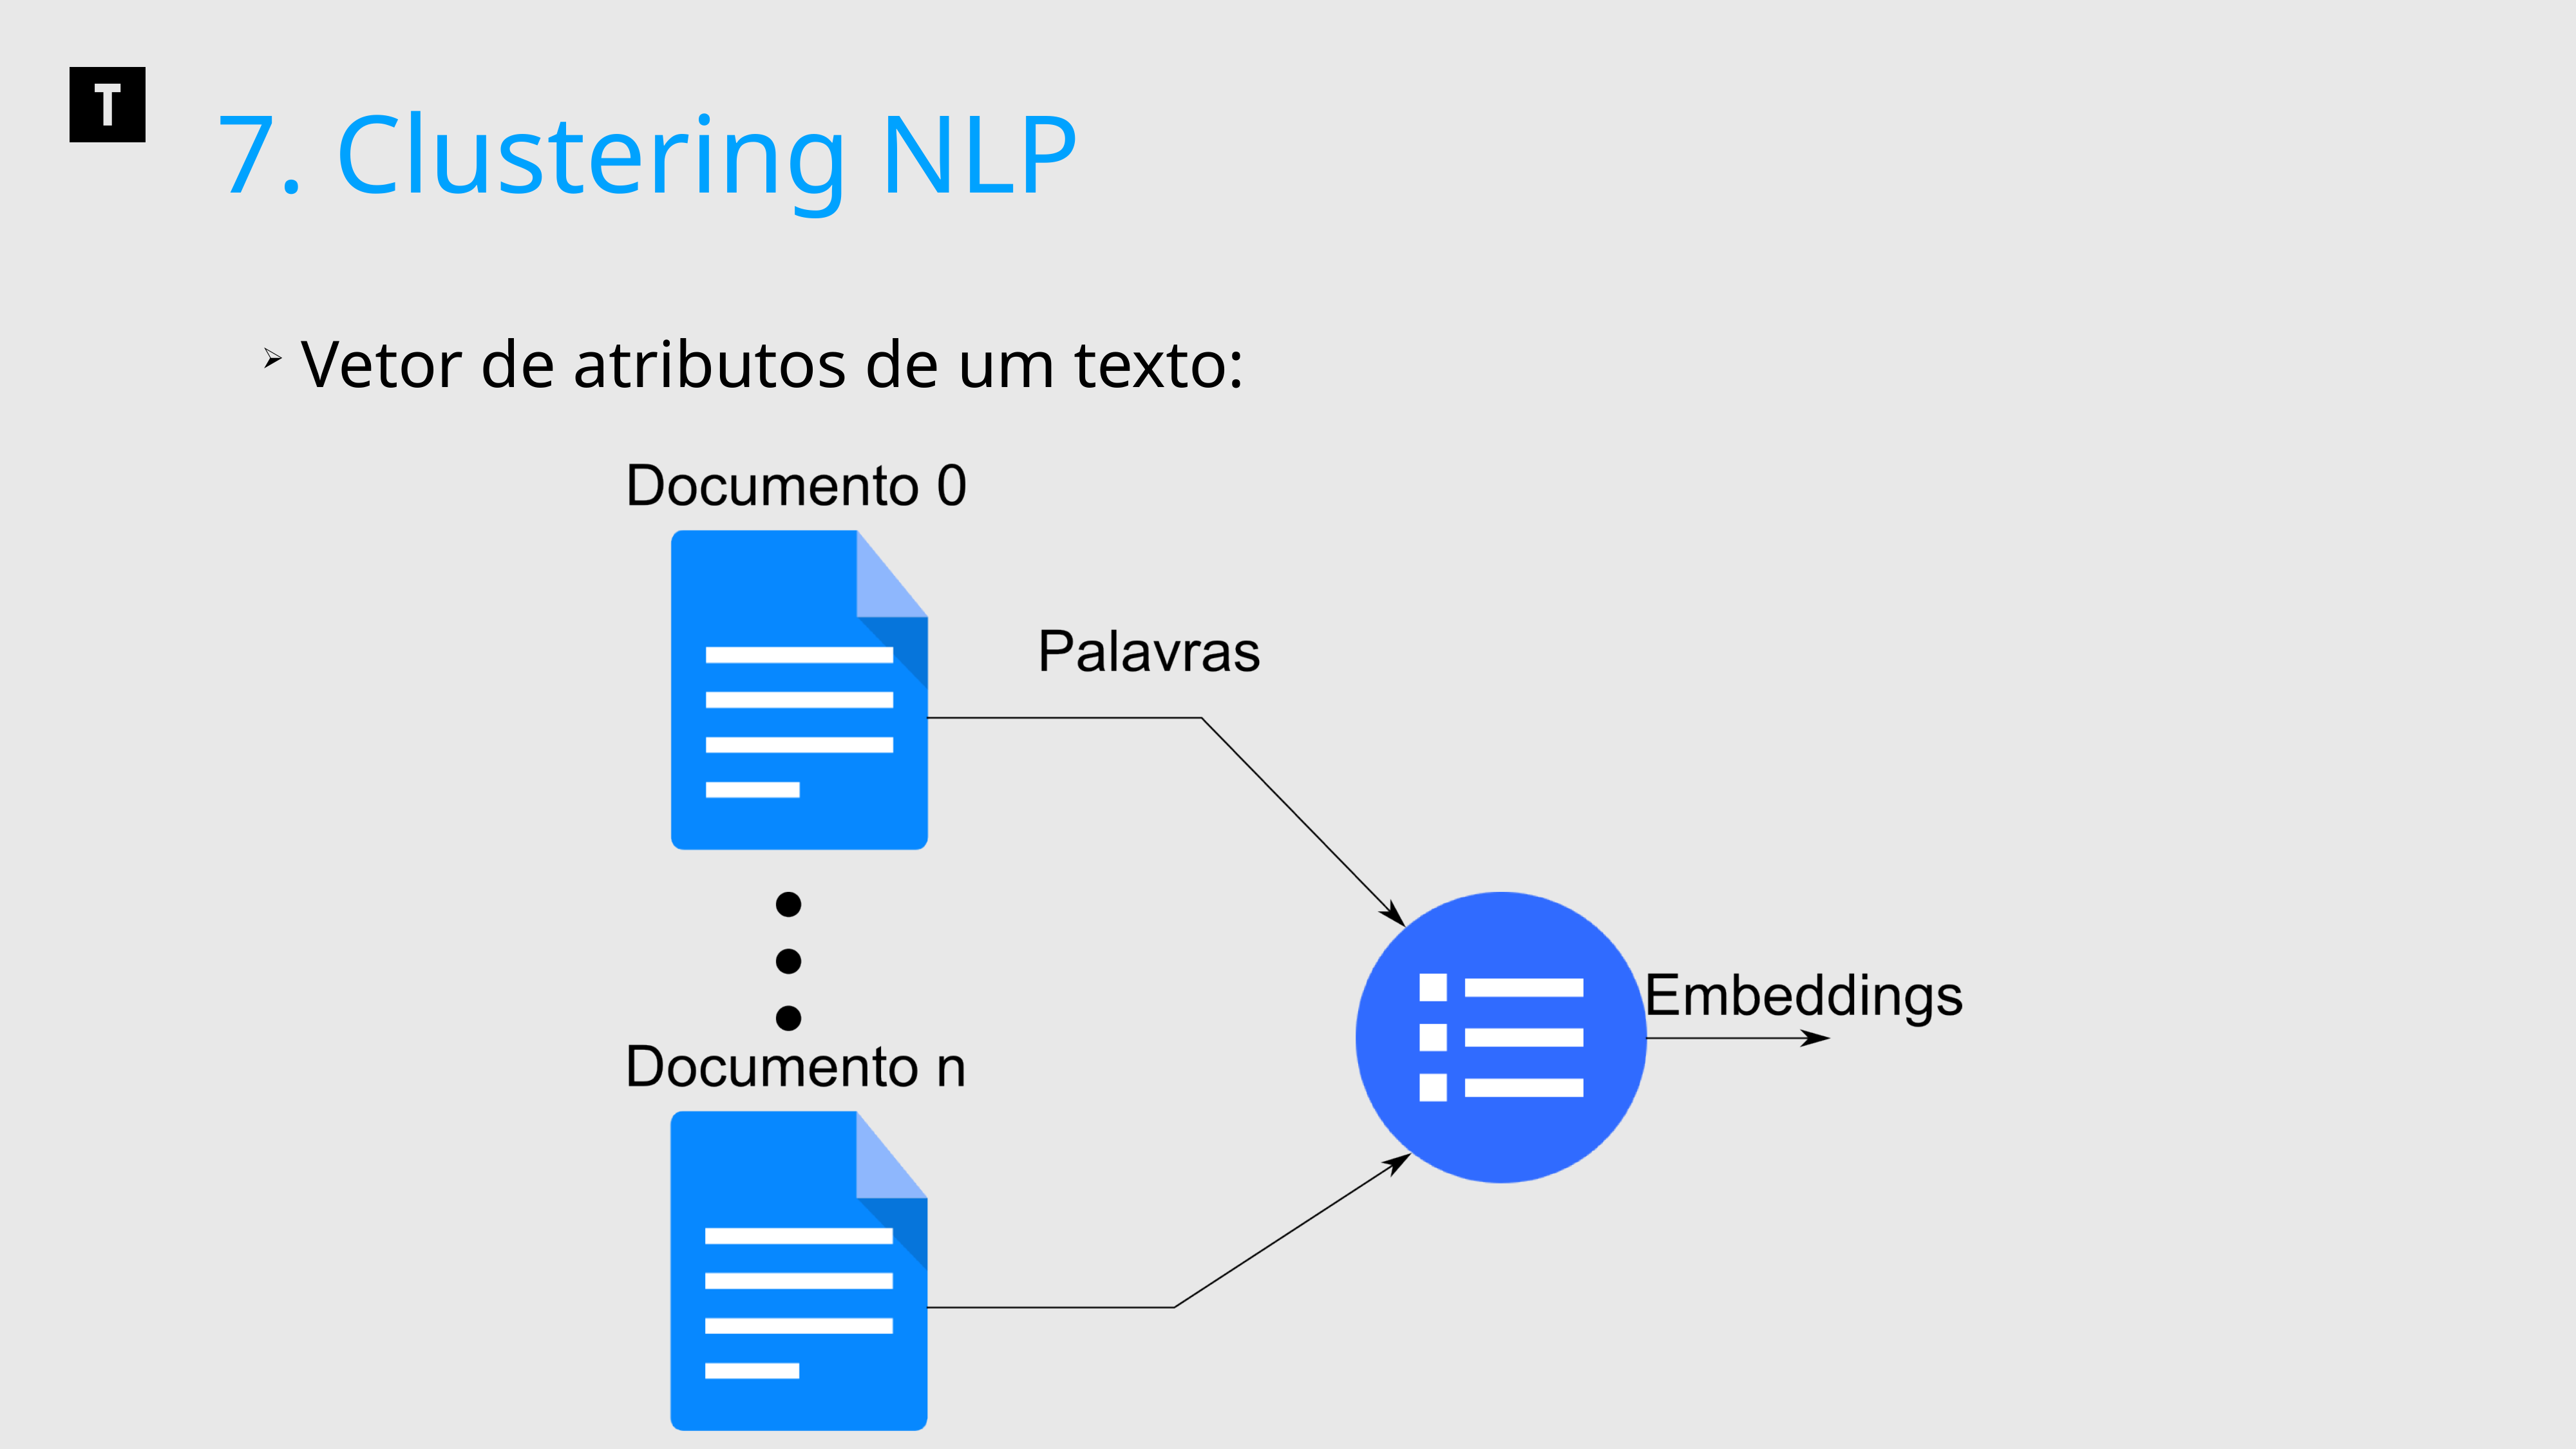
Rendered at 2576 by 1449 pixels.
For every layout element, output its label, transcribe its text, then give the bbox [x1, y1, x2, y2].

text_box 7. Clustering NLP [211, 80, 2099, 220]
picture [614, 464, 1962, 1449]
text_box Vetor de atributos de um texto: [211, 279, 2016, 599]
picture [70, 67, 146, 142]
